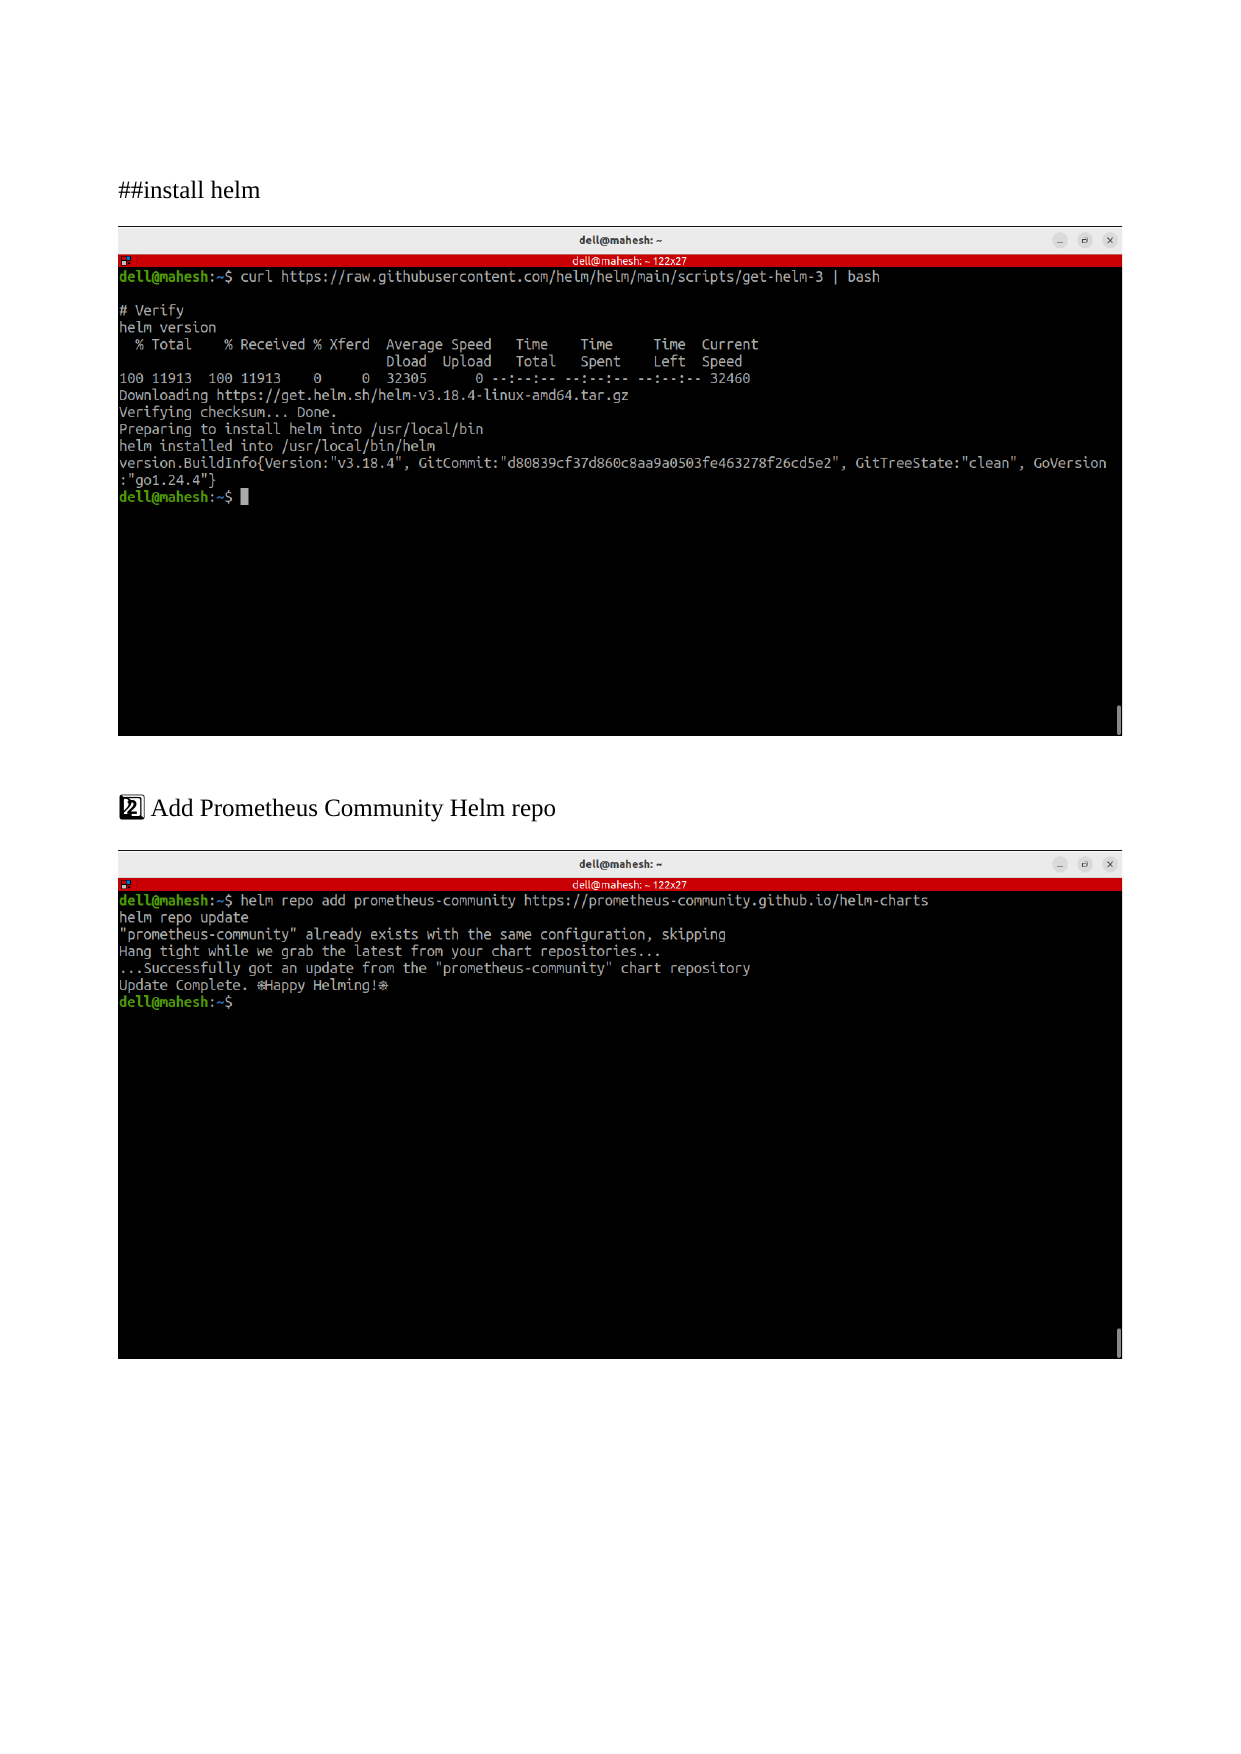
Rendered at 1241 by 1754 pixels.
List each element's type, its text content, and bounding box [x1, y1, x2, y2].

picture [118, 226, 1123, 736]
text 2️⃣ Add Prometheus Community Helm repo [118, 793, 1122, 821]
picture [118, 850, 1123, 1359]
text ##install helm [118, 176, 1122, 204]
